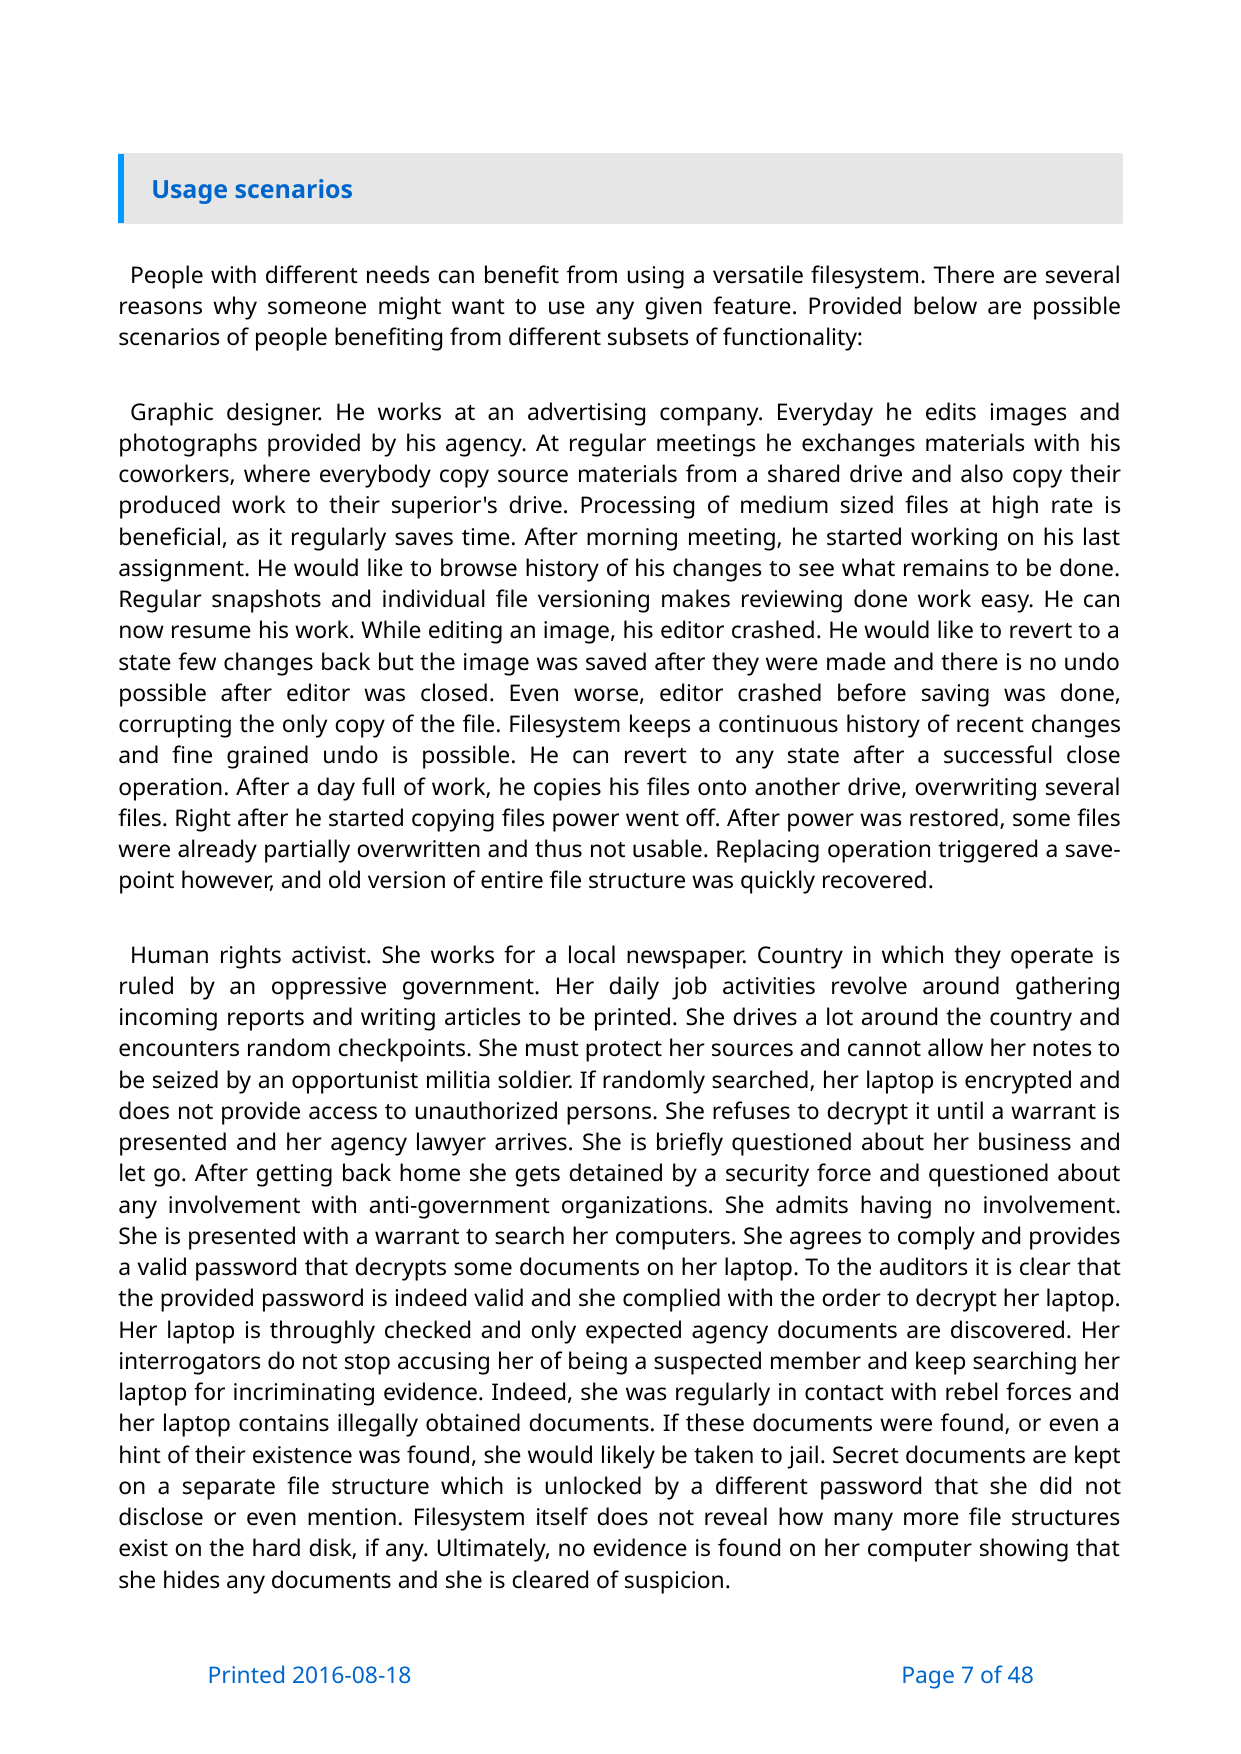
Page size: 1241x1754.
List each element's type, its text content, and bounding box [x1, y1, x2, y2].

text Human rights activist. She works for a local newspaper. Country in which they operate is ruled by an oppressive government. Her daily job activities revolve around gathering incoming reports and writing articles to be printed. She drives a lot around the country and encounters random checkpoints. She must protect her sources and cannot allow her notes to be seized by an opportunist militia soldier. If randomly searched, her laptop is encrypted and does not provide access to unauthorized persons. She refuses to decrypt it until a warrant is presented and her agency lawyer arrives. She is briefly questioned about her business and let go. After getting back home she gets detained by a security force and questioned about any involvement with anti-government organizations. She admits having no involvement. She is presented with a warrant to search her computers. She agrees to comply and provides a valid password that decrypts some documents on her laptop. To the auditors it is clear that the provided password is indeed valid and she complied with the order to decrypt her laptop. Her laptop is throughly checked and only expected agency documents are discovered. Her interrogators do not stop accusing her of being a suspected member and keep searching her laptop for incriminating evidence. Indeed, she was regularly in contact with rebel forces and her laptop contains illegally obtained documents. If these documents were found, or even a hint of their existence was found, she would likely be taken to jail. Secret documents are kept on a separate file structure which is unlocked by a different password that she did not disclose or even mention. Filesystem itself does not reveal how many more file structures exist on the hard disk, if any. Ultimately, no evidence is found on her computer showing that she hides any documents and she is cleared of suspicion. [118, 939, 1122, 1595]
subtitle Usage scenarios [124, 155, 1122, 223]
text People with different needs can benefit from using a versatile filesystem. There are several reasons why someone might want to use any given feature. Provided below are possible scenarios of people benefiting from different subsets of functionality: [118, 259, 1122, 352]
text Graphic designer. He works at an advertising company. Everyday he edits images and photographs provided by his agency. At regular meetings he exchanges materials with his coworkers, where everybody copy source materials from a shared drive and also copy their produced work to their superior's drive. Processing of medium sized files at high rate is beneficial, as it regularly saves time. After morning meeting, he started working on his last assignment. He would like to browse history of his changes to see what remains to be done. Regular snapshots and individual file versioning makes reviewing done work easy. He can now resume his work. While editing an image, his editor crashed. He would like to revert to a state few changes back but the image was saved after they were made and there is no undo possible after editor was closed. Even worse, editor crashed before saving was done, corrupting the only copy of the file. Filesystem keeps a continuous history of recent changes and fine grained undo is possible. He can revert to any state after a successful close operation. After a day full of work, he copies his files onto another drive, overwriting several files. Right after he started copying files power went off. After power was restored, some files were already partially overwritten and thus not usable. Replacing operation triggered a save-point however, and old version of entire file structure was quickly recovered. [118, 396, 1122, 896]
